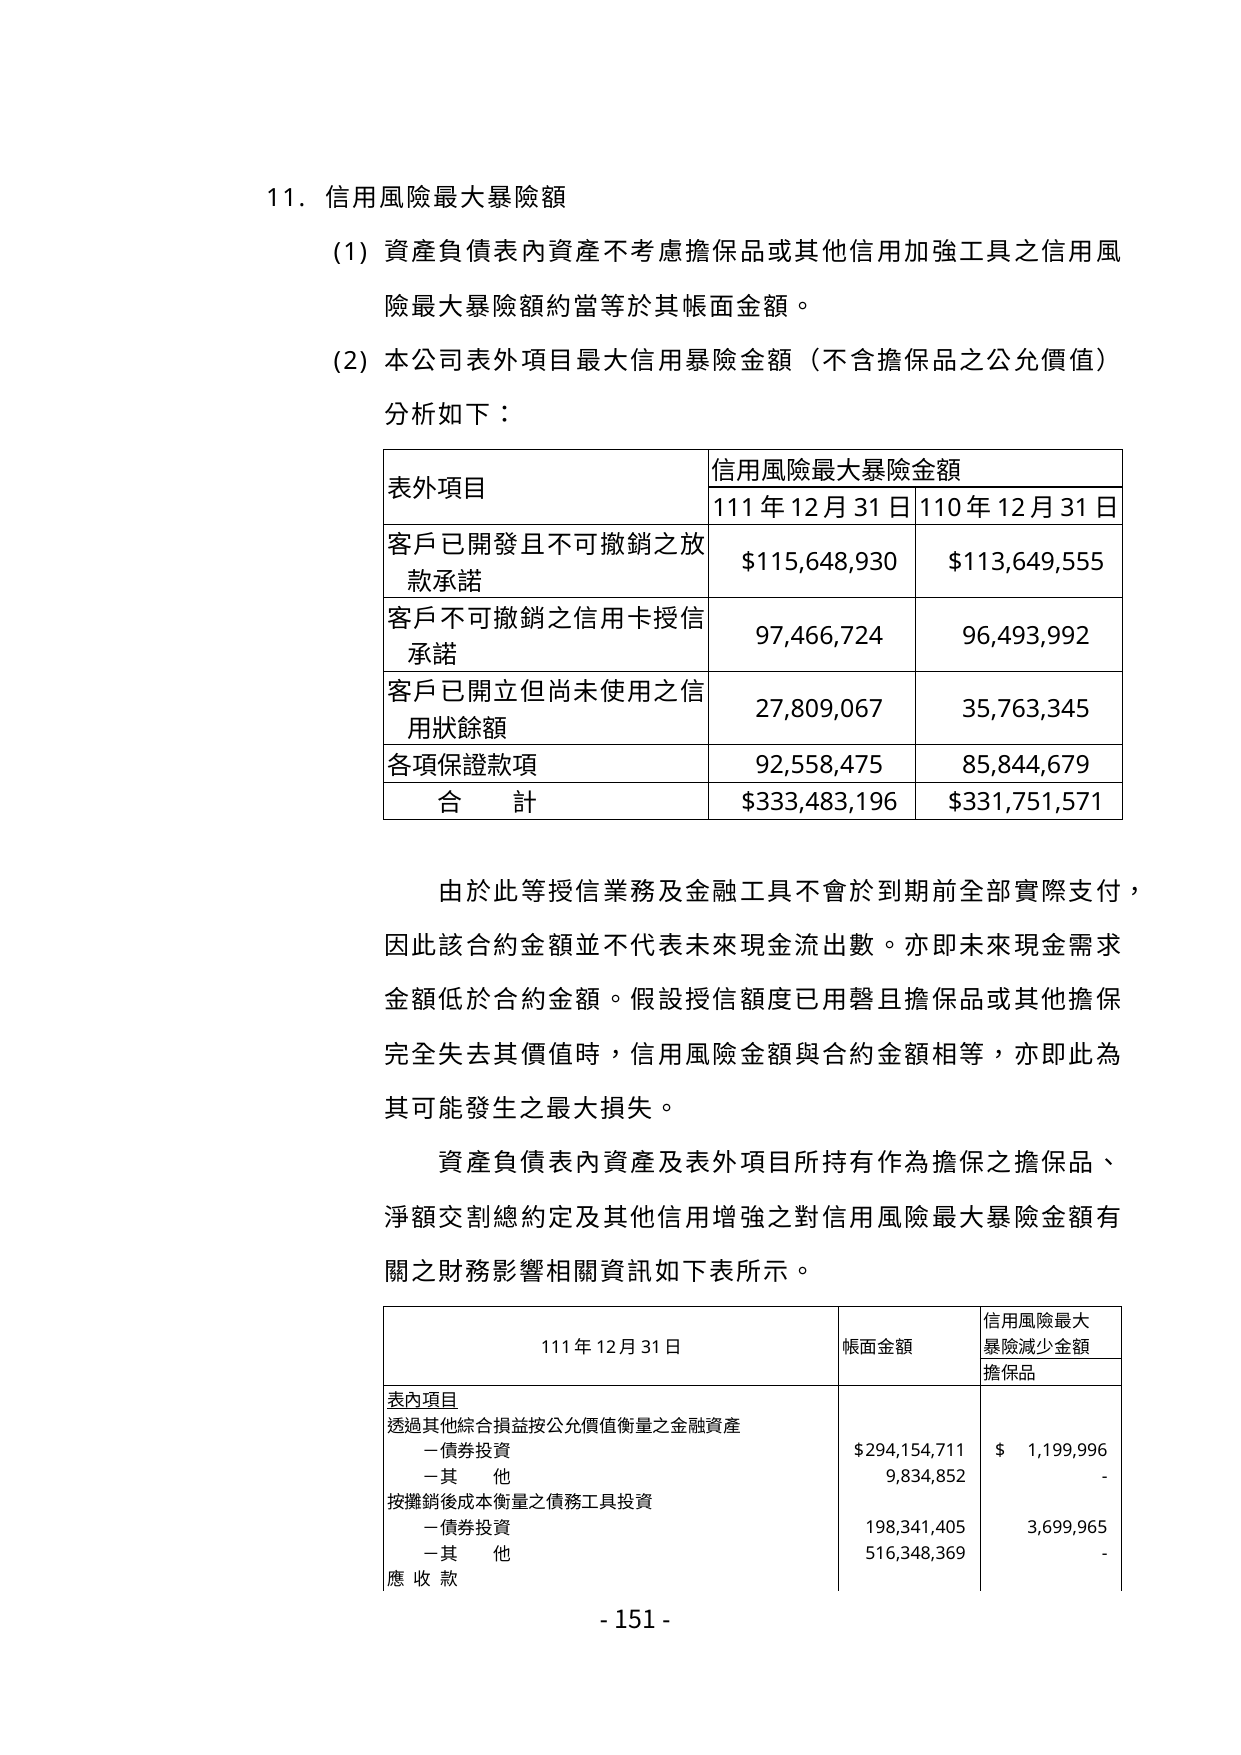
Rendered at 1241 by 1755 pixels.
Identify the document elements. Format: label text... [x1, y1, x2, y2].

table_header 帳面金額 [839, 1307, 980, 1385]
table_cell 3,699,965 [981, 1514, 1121, 1540]
table_cell 9,834,852 [839, 1463, 980, 1488]
table_cell $ 113,649,555 [916, 525, 1122, 597]
table_cell - [981, 1463, 1121, 1488]
table_cell －其 他 [384, 1463, 838, 1488]
table_cell 110年12月31日 [916, 488, 1122, 524]
table_cell －債券投資 [384, 1437, 838, 1463]
table_cell $ 333,483,196 [709, 783, 915, 819]
table_cell [981, 1565, 1121, 1591]
table_header 表外項目 [384, 450, 708, 524]
table_header 信用風險最大 暴險減少金額 [981, 1307, 1121, 1358]
table_cell －其 他 [384, 1540, 838, 1565]
table_cell 擔保品 [981, 1359, 1121, 1385]
table_cell 96,493,992 [916, 598, 1122, 671]
table_cell [981, 1386, 1121, 1412]
table_cell 111年12月31日 [709, 488, 915, 524]
table_cell 應 收 款 [384, 1565, 838, 1591]
table_header 信用風險最大暴險金額 [709, 450, 1122, 486]
table_cell 按攤銷後成本衡量之債務工具投資 [384, 1489, 838, 1514]
text 11. 信用風險最大暴險額 [266, 177, 1122, 213]
table_cell 客戶已開發且不可撤銷之放款承諾 [384, 525, 708, 597]
table_cell 客戶不可撤銷之信用卡授信承諾 [384, 598, 708, 671]
table_cell －債券投資 [384, 1514, 838, 1540]
text 資產負債表內資產及表外項目所持有作為擔保之擔保品、淨額交割總約定及其他信用增強之對信用風險最大暴險金額有關之財務影響相關資訊如下表所示。 [384, 1143, 1122, 1288]
text (1) 資產負債表內資產不考慮擔保品或其他信用加強工具之信用風險最大暴險額約當等於其帳面金額。 [325, 232, 1122, 322]
table_cell 516,348,369 [839, 1540, 980, 1565]
table_cell [839, 1412, 980, 1437]
table_cell 35,763,345 [916, 672, 1122, 744]
table_header 111年12月31日 [384, 1307, 838, 1385]
table_cell 透過其他綜合損益按公允價值衡量之金融資產 [384, 1412, 838, 1437]
table_cell 合 計 [384, 783, 708, 819]
table_cell 客戶已開立但尚未使用之信用狀餘額 [384, 672, 708, 744]
table_cell 97,466,724 [709, 598, 915, 671]
table_cell 各項保證款項 [384, 745, 708, 782]
table_cell $ 331,751,571 [916, 783, 1122, 819]
table_cell 27,809,067 [709, 672, 915, 744]
table_cell 85,844,679 [916, 745, 1122, 782]
table_cell - [981, 1540, 1121, 1565]
table_cell [981, 1489, 1121, 1514]
table_cell $ 1,199,996 [981, 1437, 1121, 1463]
table_cell $ 294,154,711 [839, 1437, 980, 1463]
table_cell 表內項目 [384, 1386, 838, 1412]
table_cell 92,558,475 [709, 745, 915, 782]
table_cell $ 115,648,930 [709, 525, 915, 597]
table_cell [981, 1412, 1121, 1437]
table_cell [839, 1386, 980, 1412]
table_cell 198,341,405 [839, 1514, 980, 1540]
table_cell [839, 1489, 980, 1514]
text 由於此等授信業務及金融工具不會於到期前全部實際支付，因此該合約金額並不代表未來現金流出數。亦即未來現金需求金額低於合約金額。假設授信額度已用磬且擔保品或其他擔保完全失去其價值時，信用風險金額與合約金額相等，亦即此為其可能發生之最大損失。 [384, 871, 1122, 1125]
text (2) 本公司表外項目最大信用暴險金額（不含擔保品之公允價值）分析如下： [325, 340, 1122, 431]
table_cell [839, 1565, 980, 1591]
